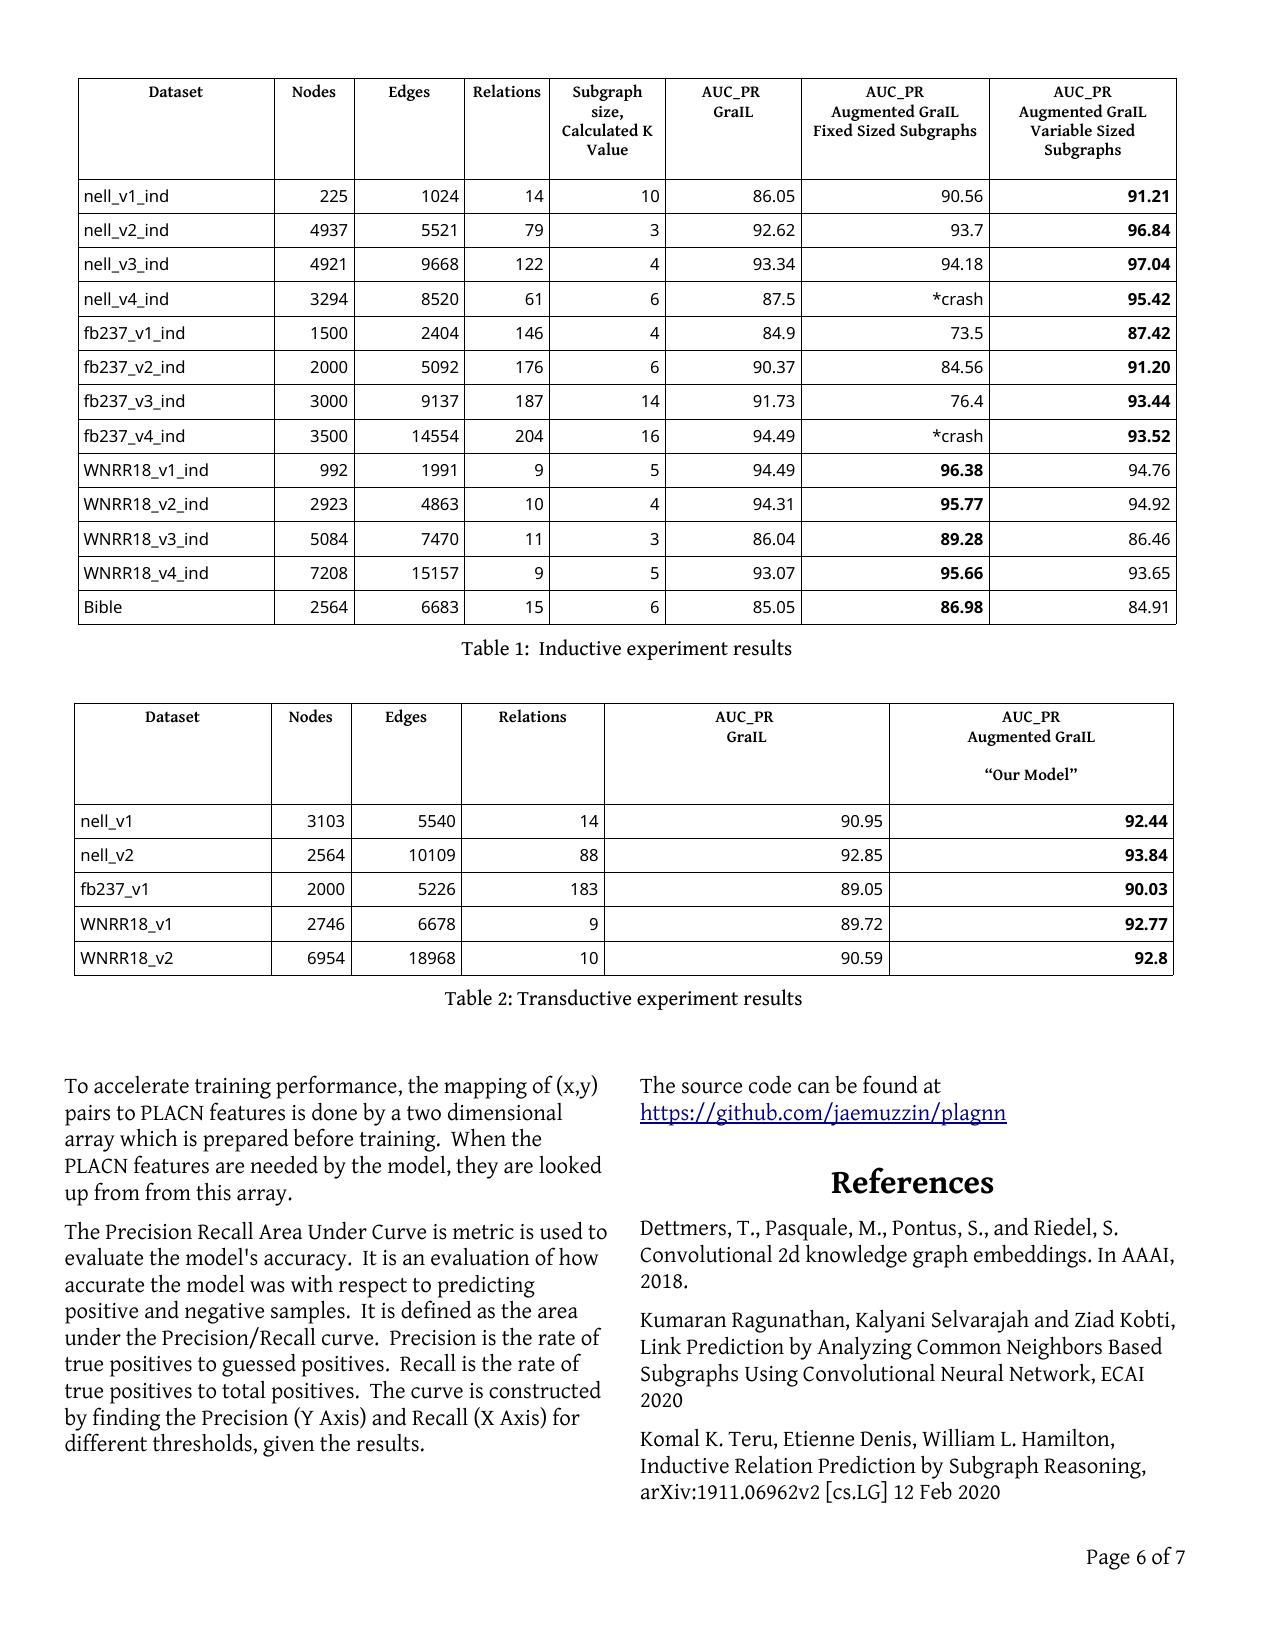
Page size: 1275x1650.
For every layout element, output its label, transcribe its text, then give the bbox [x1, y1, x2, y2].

table_cell 146 [465, 317, 549, 350]
table_cell fb237_v4_ind [79, 420, 274, 453]
table_cell 92.8 [890, 942, 1173, 975]
table_cell 2746 [272, 907, 351, 941]
table_header Edges [355, 79, 464, 179]
table_cell 93.07 [666, 557, 801, 590]
table_cell fb237_v2_ind [79, 351, 274, 384]
table_cell 1500 [275, 317, 354, 350]
table_header AUC_PR GraIL [605, 704, 889, 804]
table_cell 73.5 [802, 317, 989, 350]
text Table 2: Transductive experiment results [74, 988, 1173, 1012]
table_cell 7208 [275, 557, 354, 590]
table_cell 93.84 [890, 839, 1173, 872]
table_cell 86.46 [990, 522, 1176, 556]
table_cell 93.34 [666, 248, 801, 281]
table_cell 93.65 [990, 557, 1176, 590]
table_cell 4937 [275, 214, 354, 247]
table_cell 10 [465, 488, 549, 521]
table_cell 92.44 [890, 805, 1173, 838]
text Kumaran Ragunathan, Kalyani Selvarajah and Ziad Kobti, Link Prediction by Analyzing Common Neighbors Based Subgraphs Using Convolutional Neural Network, ECAI 2020 [640, 1308, 1186, 1414]
table_cell 992 [275, 454, 354, 487]
table_cell 4 [550, 248, 665, 281]
table_cell 183 [462, 873, 604, 906]
table_cell nell_v2_ind [79, 214, 274, 247]
table_cell 10109 [352, 839, 461, 872]
table_cell 92.77 [890, 907, 1173, 941]
table_cell 2404 [355, 317, 464, 350]
table_cell WNRR18_v3_ind [79, 522, 274, 556]
table_cell 91.21 [990, 180, 1176, 213]
table_cell 204 [465, 420, 549, 453]
table_cell 9668 [355, 248, 464, 281]
table_cell nell_v3_ind [79, 248, 274, 281]
table_cell 5 [550, 557, 665, 590]
table_cell 2564 [272, 839, 351, 872]
table_cell 92.85 [605, 839, 889, 872]
table_cell Bible [79, 591, 274, 624]
table_cell 91.20 [990, 351, 1176, 384]
table_cell 85.05 [666, 591, 801, 624]
table_cell 88 [462, 839, 604, 872]
table_cell 96.84 [990, 214, 1176, 247]
table_cell 176 [465, 351, 549, 384]
table_cell 7470 [355, 522, 464, 556]
table_cell 3 [550, 214, 665, 247]
table_cell 11 [465, 522, 549, 556]
table_cell 94.49 [666, 454, 801, 487]
table_cell WNRR18_v1 [75, 907, 271, 941]
table_header Relations [465, 79, 549, 179]
table_cell nell_v1_ind [79, 180, 274, 213]
table_cell 5084 [275, 522, 354, 556]
table_cell 122 [465, 248, 549, 281]
table_cell fb237_v3_ind [79, 385, 274, 418]
table_cell 10 [462, 942, 604, 975]
table_cell 14554 [355, 420, 464, 453]
table_cell 6 [550, 351, 665, 384]
table_header Dataset [79, 79, 274, 179]
table_cell 92.62 [666, 214, 801, 247]
table_cell 90.03 [890, 873, 1173, 906]
table_cell 5540 [352, 805, 461, 838]
table_cell 91.73 [666, 385, 801, 418]
table_cell 4921 [275, 248, 354, 281]
table_cell 6 [550, 591, 665, 624]
table_cell 86.98 [802, 591, 989, 624]
table_cell 14 [465, 180, 549, 213]
text To accelerate training performance, the mapping of (x,y) pairs to PLACN features is done by a two dimensional array which is prepared before training. When the PLACN features are needed by the model, they are looked up from from this array. [64, 66, 610, 1207]
table_cell 90.95 [605, 805, 889, 838]
table_cell 4 [550, 488, 665, 521]
table_cell 5 [550, 454, 665, 487]
table_cell 3294 [275, 282, 354, 316]
table_cell 15157 [355, 557, 464, 590]
table_cell 6 [550, 282, 665, 316]
table_cell 9 [462, 907, 604, 941]
table_cell 15 [465, 591, 549, 624]
table_cell 86.04 [666, 522, 801, 556]
table_cell 9 [465, 454, 549, 487]
table_cell 5226 [352, 873, 461, 906]
table_cell 14 [462, 805, 604, 838]
table_cell 10 [550, 180, 665, 213]
table_cell 2000 [272, 873, 351, 906]
table_cell nell_v1 [75, 805, 271, 838]
table_cell 61 [465, 282, 549, 316]
subtitle References [640, 1164, 1186, 1203]
table_header Edges [352, 704, 461, 804]
text Table 1: Inductive experiment results [78, 637, 1176, 661]
table_cell 94.76 [990, 454, 1176, 487]
table_header AUC_PR Augmented GraIL “Our Model” [890, 704, 1173, 804]
table_cell 95.77 [802, 488, 989, 521]
table_cell 89.28 [802, 522, 989, 556]
table_cell fb237_v1_ind [79, 317, 274, 350]
table_cell 94.92 [990, 488, 1176, 521]
table_cell 18968 [352, 942, 461, 975]
table_cell 3 [550, 522, 665, 556]
table_cell *crash [802, 420, 989, 453]
table_cell 97.04 [990, 248, 1176, 281]
table_cell 225 [275, 180, 354, 213]
table_header Relations [462, 704, 604, 804]
table_cell 2923 [275, 488, 354, 521]
table_cell 89.05 [605, 873, 889, 906]
text Dettmers, T., Pasquale, M., Pontus, S., and Riedel, S. Convolutional 2d knowledge graph embeddings. In AAAI, 2018. [640, 1216, 1186, 1295]
table_cell 2564 [275, 591, 354, 624]
table_cell 6954 [272, 942, 351, 975]
table_cell 94.31 [666, 488, 801, 521]
table_cell 90.59 [605, 942, 889, 975]
table_cell 8520 [355, 282, 464, 316]
table_header AUC_PR Augmented GraIL Variable Sized Subgraphs [990, 79, 1176, 179]
table_cell 84.91 [990, 591, 1176, 624]
table_cell 1991 [355, 454, 464, 487]
table_cell 86.05 [666, 180, 801, 213]
table_cell 76.4 [802, 385, 989, 418]
table_header AUC_PR GraIL [666, 79, 801, 179]
table_cell 84.56 [802, 351, 989, 384]
table_cell nell_v4_ind [79, 282, 274, 316]
table_header Dataset [75, 704, 271, 804]
table_cell WNRR18_v2 [75, 942, 271, 975]
table_cell 90.56 [802, 180, 989, 213]
table_cell 94.49 [666, 420, 801, 453]
table_cell *crash [802, 282, 989, 316]
table_cell 94.18 [802, 248, 989, 281]
table_cell 6678 [352, 907, 461, 941]
text Komal K. Teru, Etienne Denis, William L. Hamilton, Inductive Relation Prediction by Subgraph Reasoning, arXiv:1911.06962v2 [cs.LG] 12 Feb 2020 [640, 1427, 1186, 1506]
table_cell 187 [465, 385, 549, 418]
table_cell 84.9 [666, 317, 801, 350]
table_header Nodes [272, 704, 351, 804]
table_cell WNRR18_v2_ind [79, 488, 274, 521]
table_header Nodes [275, 79, 354, 179]
table_cell 90.37 [666, 351, 801, 384]
table_cell nell_v2 [75, 839, 271, 872]
table_cell 2000 [275, 351, 354, 384]
table_cell 5521 [355, 214, 464, 247]
table_cell 95.42 [990, 282, 1176, 316]
table_cell 4 [550, 317, 665, 350]
table_cell 3000 [275, 385, 354, 418]
table_cell fb237_v1 [75, 873, 271, 906]
table_cell 16 [550, 420, 665, 453]
table_cell 93.52 [990, 420, 1176, 453]
table_cell WNRR18_v4_ind [79, 557, 274, 590]
table_cell 3500 [275, 420, 354, 453]
table_cell 87.42 [990, 317, 1176, 350]
table_cell 1024 [355, 180, 464, 213]
table_cell 96.38 [802, 454, 989, 487]
table_cell WNRR18_v1_ind [79, 454, 274, 487]
table_header Subgraph size, Calculated K Value [550, 79, 665, 179]
text The Precision Recall Area Under Curve is metric is used to evaluate the model's accuracy. It is an evaluation of how accurate the model was with respect to predicting positive and negative samples. It is defined as the area under the Precision/Recall curve. Precision is the rate of true positives to guessed positives. Recall is the rate of true positives to total positives. The curve is constructed by finding the Precision (Y Axis) and Recall (X Axis) for different thresholds, given the results. [64, 1219, 610, 1458]
table_cell 89.72 [605, 907, 889, 941]
table_cell 95.66 [802, 557, 989, 590]
table_cell 6683 [355, 591, 464, 624]
table_cell 3103 [272, 805, 351, 838]
table_cell 87.5 [666, 282, 801, 316]
table_cell 93.44 [990, 385, 1176, 418]
table_cell 9 [465, 557, 549, 590]
table_cell 4863 [355, 488, 464, 521]
text The source code can be found at https://github.com/jaemuzzin/plagnn [640, 66, 1186, 1127]
table_cell 93.7 [802, 214, 989, 247]
table_header AUC_PR Augmented GraIL Fixed Sized Subgraphs [802, 79, 989, 179]
table_cell 9137 [355, 385, 464, 418]
table_cell 79 [465, 214, 549, 247]
table_cell 5092 [355, 351, 464, 384]
table_cell 14 [550, 385, 665, 418]
